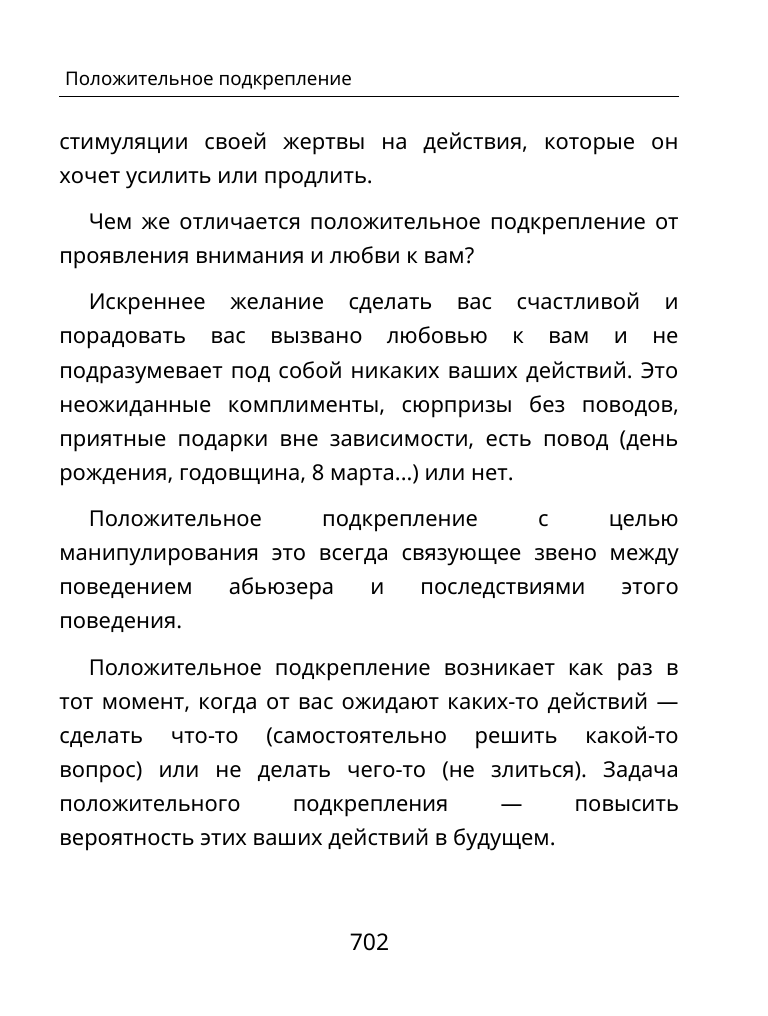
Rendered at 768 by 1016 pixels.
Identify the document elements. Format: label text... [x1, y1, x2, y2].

text Чем же отличается положительное подкрепление от проявления внимания и любви к вам? [59, 206, 679, 270]
text Искреннее желание сделать вас счастливой и порадовать вас вызвано любовью к вам и не подразумевает под собой никаких ваших действий. Это неожиданные комплименты, сюрпризы без поводов, приятные подарки вне зависимости, есть повод (день рождения, годовщина, 8 марта...) или нет. [59, 286, 679, 487]
text стимуляции своей жертвы на действия, которые он хочет усилить или продлить. [59, 126, 679, 190]
text Положительное подкрепление с целью манипулирования это всегда связующее звено между поведением абьюзера и последствиями этого поведения. [59, 503, 679, 635]
text Положительное подкрепление возникает как раз в тот момент, когда от вас ожидают каких-то действий — сделать что-то (самостоятельно решить какой-то вопрос) или не делать чего-то (не злиться). Задача положительного подкрепления — повысить вероятность этих ваших действий в будущем. [59, 651, 679, 852]
